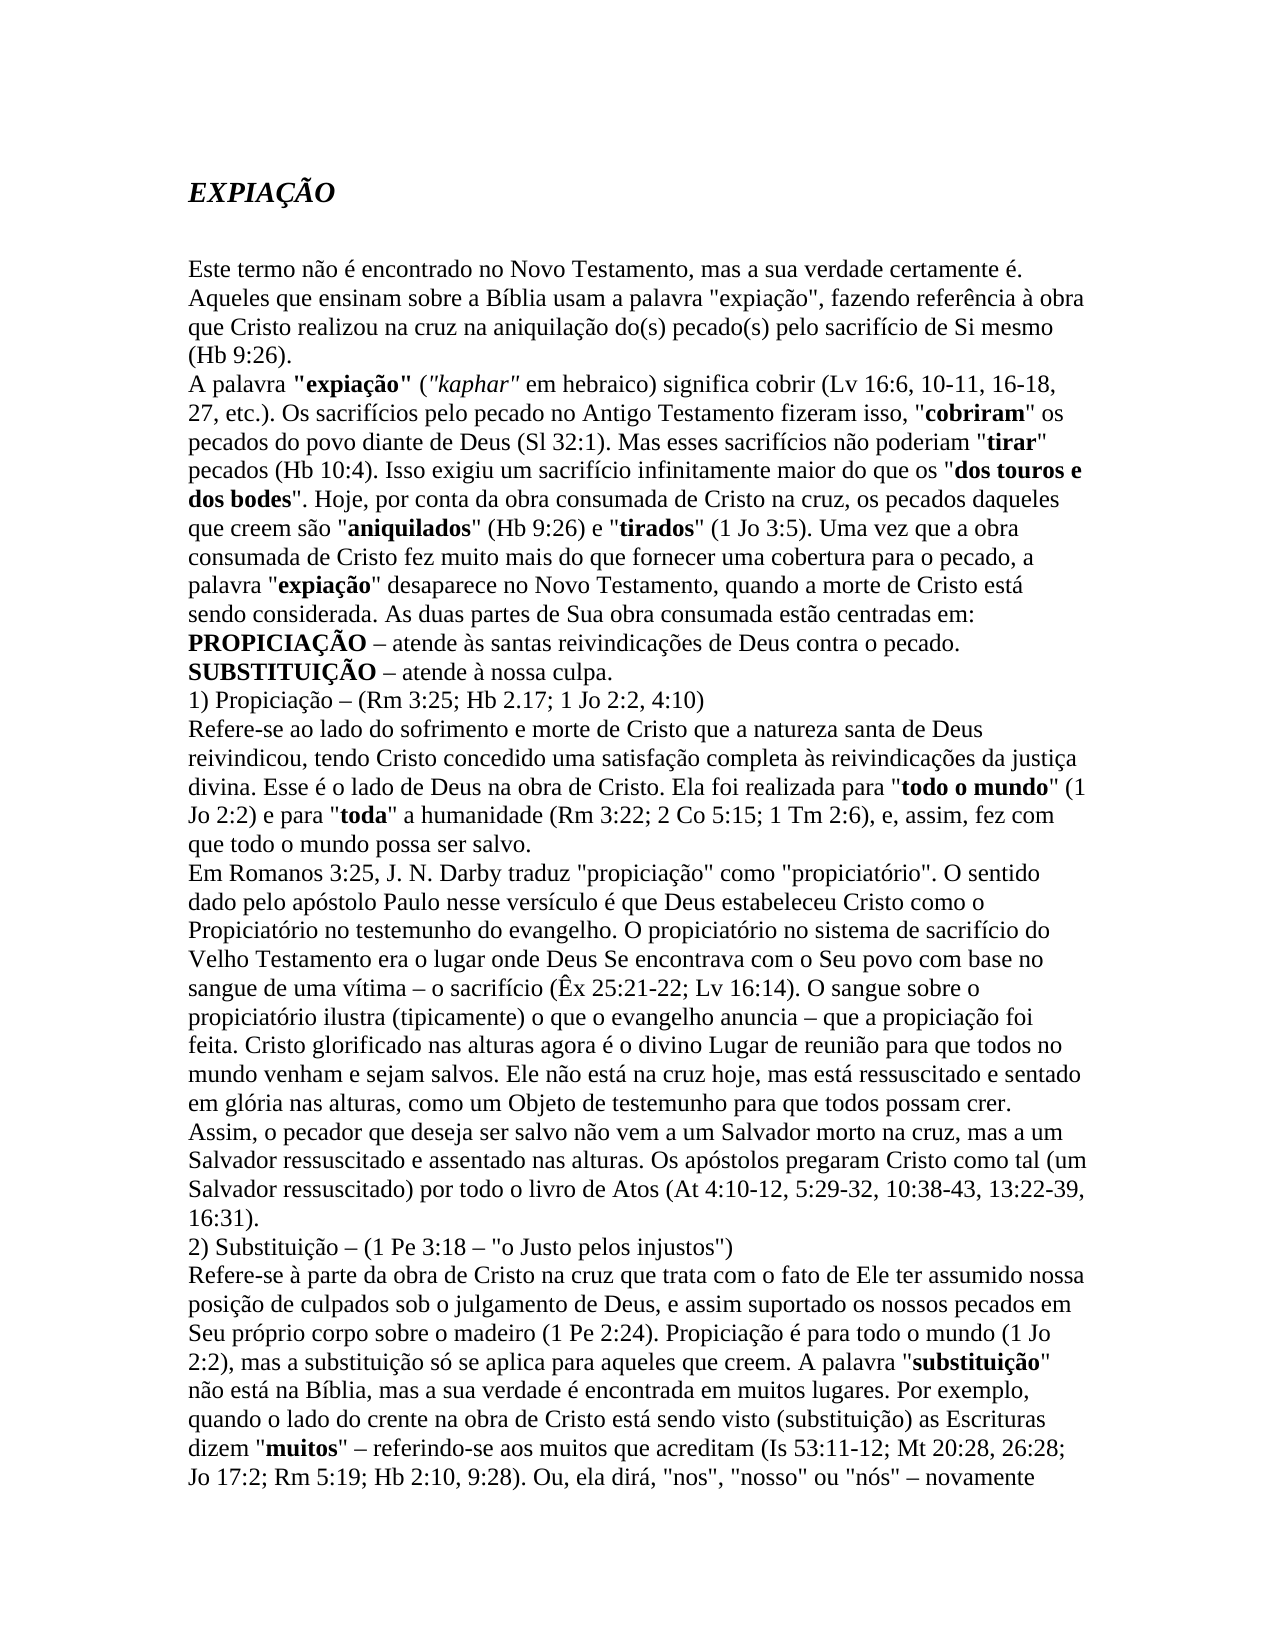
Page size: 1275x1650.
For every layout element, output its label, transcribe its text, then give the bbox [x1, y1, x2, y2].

text Refere-se à parte da obra de Cristo na cruz que trata com o fato de Ele ter assumido nossa posição de culpados sob o julgamento de Deus, e assim suportado os nossos pecados em Seu próprio corpo sobre o madeiro (1 Pe 2:24). Propiciação é para todo o mundo (1 Jo 2:2), mas a substituição só se aplica para aqueles que creem. A palavra "substituição" não está na Bíblia, mas a sua verdade é encontrada em muitos lugares. Por exemplo, quando o lado do crente na obra de Cristo está sendo visto (substituição) as Escrituras dizem "muitos" – referindo-se aos muitos que acreditam (Is 53:11-12; Mt 20:28, 26:28; Jo 17:2; Rm 5:19; Hb 2:10, 9:28). Ou, ela dirá, "nos", "nosso" ou "nós" – novamente [188, 1261, 1087, 1491]
text Refere-se ao lado do sofrimento e morte de Cristo que a natureza santa de Deus reivindicou, tendo Cristo concedido uma satisfação completa às reivindicações da justiça divina. Esse é o lado de Deus na obra de Cristo. Ela foi realizada para "todo o mundo" (1 Jo 2:2) e para "toda" a humanidade (Rm 3:22; 2 Co 5:15; 1 Tm 2:6), e, assim, fez com que todo o mundo possa ser salvo. [188, 714, 1087, 858]
text 1) Propiciação – (Rm 3:25; Hb 2.17; 1 Jo 2:2, 4:10) [188, 686, 1087, 714]
text A palavra "expiação" ("kaphar" em hebraico) significa cobrir (Lv 16:6, 10-11, 16-18, 27, etc.). Os sacrifícios pelo pecado no Antigo Testamento fizeram isso, "cobriram" os pecados do povo diante de Deus (Sl 32:1). Mas esses sacrifícios não poderiam "tirar" pecados (Hb 10:4). Isso exigiu um sacrifício infinitamente maior do que os "dos touros e dos bodes". Hoje, por conta da obra consumada de Cristo na cruz, os pecados daqueles que creem são "aniquilados" (Hb 9:26) e "tirados" (1 Jo 3:5). Uma vez que a obra consumada de Cristo fez muito mais do que fornecer uma cobertura para o pecado, a palavra "expiação" desaparece no Novo Testamento, quando a morte de Cristo está sendo considerada. As duas partes de Sua obra consumada estão centradas em: [188, 369, 1087, 628]
subtitle EXPIAÇÃO [188, 175, 1087, 208]
text PROPICIAÇÃO – atende às santas reivindicações de Deus contra o pecado. [188, 628, 1087, 657]
text Em Romanos 3:25, J. N. Darby traduz "propiciação" como "propiciatório". O sentido dado pelo apóstolo Paulo nesse versículo é que Deus estabeleceu Cristo como o Propiciatório no testemunho do evangelho. O propiciatório no sistema de sacrifício do Velho Testamento era o lugar onde Deus Se encontrava com o Seu povo com base no sangue de uma vítima – o sacrifício (Êx 25:21-22; Lv 16:14). O sangue sobre o propiciatório ilustra (tipicamente) o que o evangelho anuncia – que a propiciação foi feita. Cristo glorificado nas alturas agora é o divino Lugar de reunião para que todos no mundo venham e sejam salvos. Ele não está na cruz hoje, mas está ressuscitado e sentado em glória nas alturas, como um Objeto de testemunho para que todos possam crer. Assim, o pecador que deseja ser salvo não vem a um Salvador morto na cruz, mas a um Salvador ressuscitado e assentado nas alturas. Os apóstolos pregaram Cristo como tal (um Salvador ressuscitado) por todo o livro de Atos (At 4:10-12, 5:29-32, 10:38-43, 13:22-39, 16:31). [188, 858, 1087, 1232]
text Este termo não é encontrado no Novo Testamento, mas a sua verdade certamente é. Aqueles que ensinam sobre a Bíblia usam a palavra "expiação", fazendo referência à obra que Cristo realizou na cruz na aniquilação do(s) pecado(s) pelo sacrifício de Si mesmo (Hb 9:26). [188, 254, 1087, 369]
text SUBSTITUIÇÃO – atende à nossa culpa. [188, 657, 1087, 686]
text 2) Substituição – (1 Pe 3:18 – "o Justo pelos injustos") [188, 1232, 1087, 1261]
